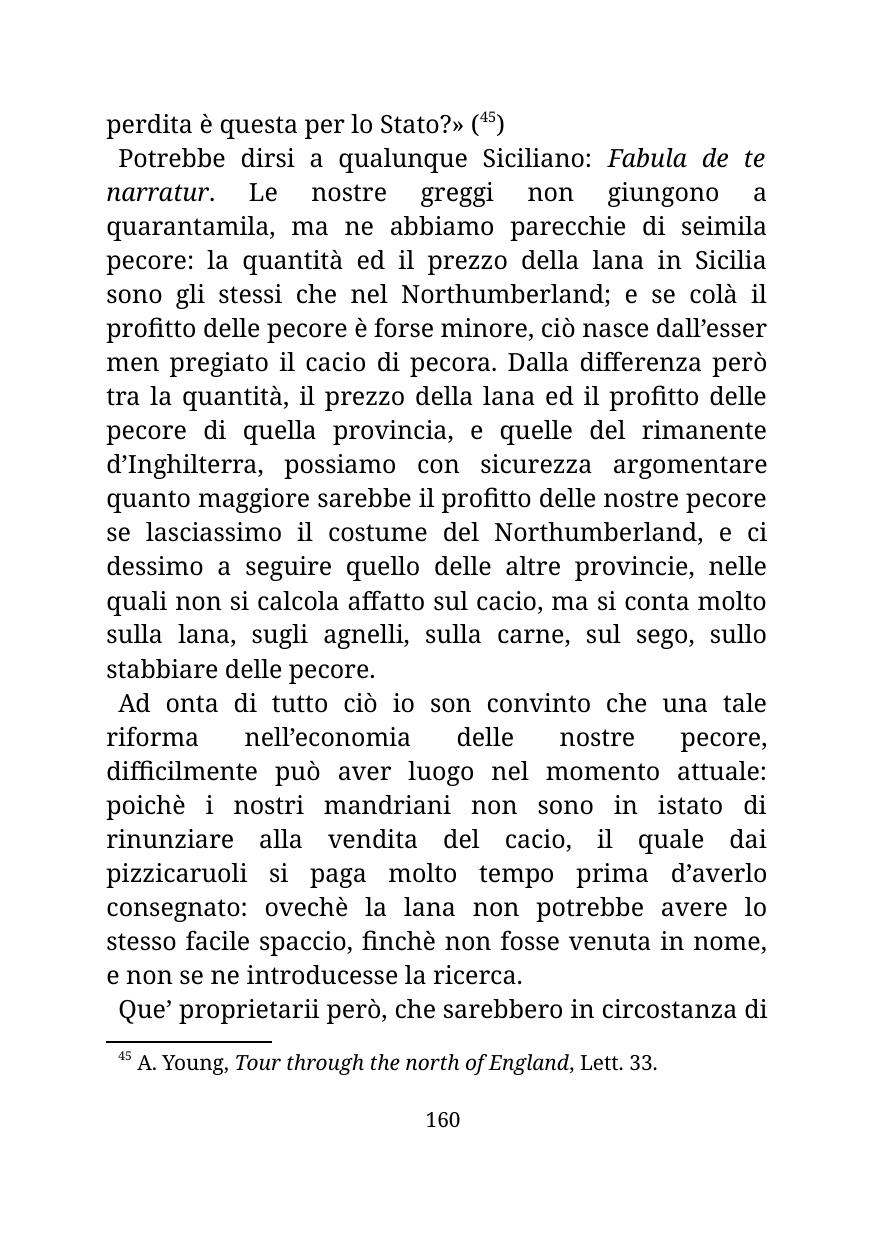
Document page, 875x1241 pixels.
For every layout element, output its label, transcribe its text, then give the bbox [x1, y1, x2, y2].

text Que’ proprietarii però, che sarebbero in circostanza di [106, 992, 768, 1026]
text perdita è questa per lo Stato?» () [106, 106, 768, 140]
text Ad onta di tutto ciò io son convinto che una tale riforma nell’economia delle nostre pecore, difficilmente può aver luogo nel momento attuale: poichè i nostri mandriani non sono in istato di rinunziare alla vendita del cacio, il quale dai pizzicaruoli si paga molto tempo prima d’averlo consegnato: ovechè la lana non potrebbe avere lo stesso facile spaccio, finchè non fosse venuta in nome, e non se ne introducesse la ricerca. [106, 685, 768, 992]
text Potrebbe dirsi a qualunque Siciliano: Fabula de te narratur. Le nostre greggi non giungono a quarantamila, ma ne abbiamo parecchie di seimila pecore: la quantità ed il prezzo della lana in Sicilia sono gli stessi che nel Northumberland; e se colà il profitto delle pecore è forse minore, ciò nasce dall’esser men pregiato il cacio di pecora. Dalla differenza però tra la quantità, il prezzo della lana ed il profitto delle pecore di quella provincia, e quelle del rimanente d’Inghilterra, possiamo con sicurezza argomentare quanto maggiore sarebbe il profitto delle nostre pecore se lasciassimo il costume del Northumberland, e ci dessimo a seguire quello delle altre provincie, nelle quali non si calcola affatto sul cacio, ma si conta molto sulla lana, sugli agnelli, sulla carne, sul sego, sullo stabbiare delle pecore. [106, 140, 768, 685]
text A. Young, Tour through the north of England, Lett. 33. [106, 1048, 768, 1076]
